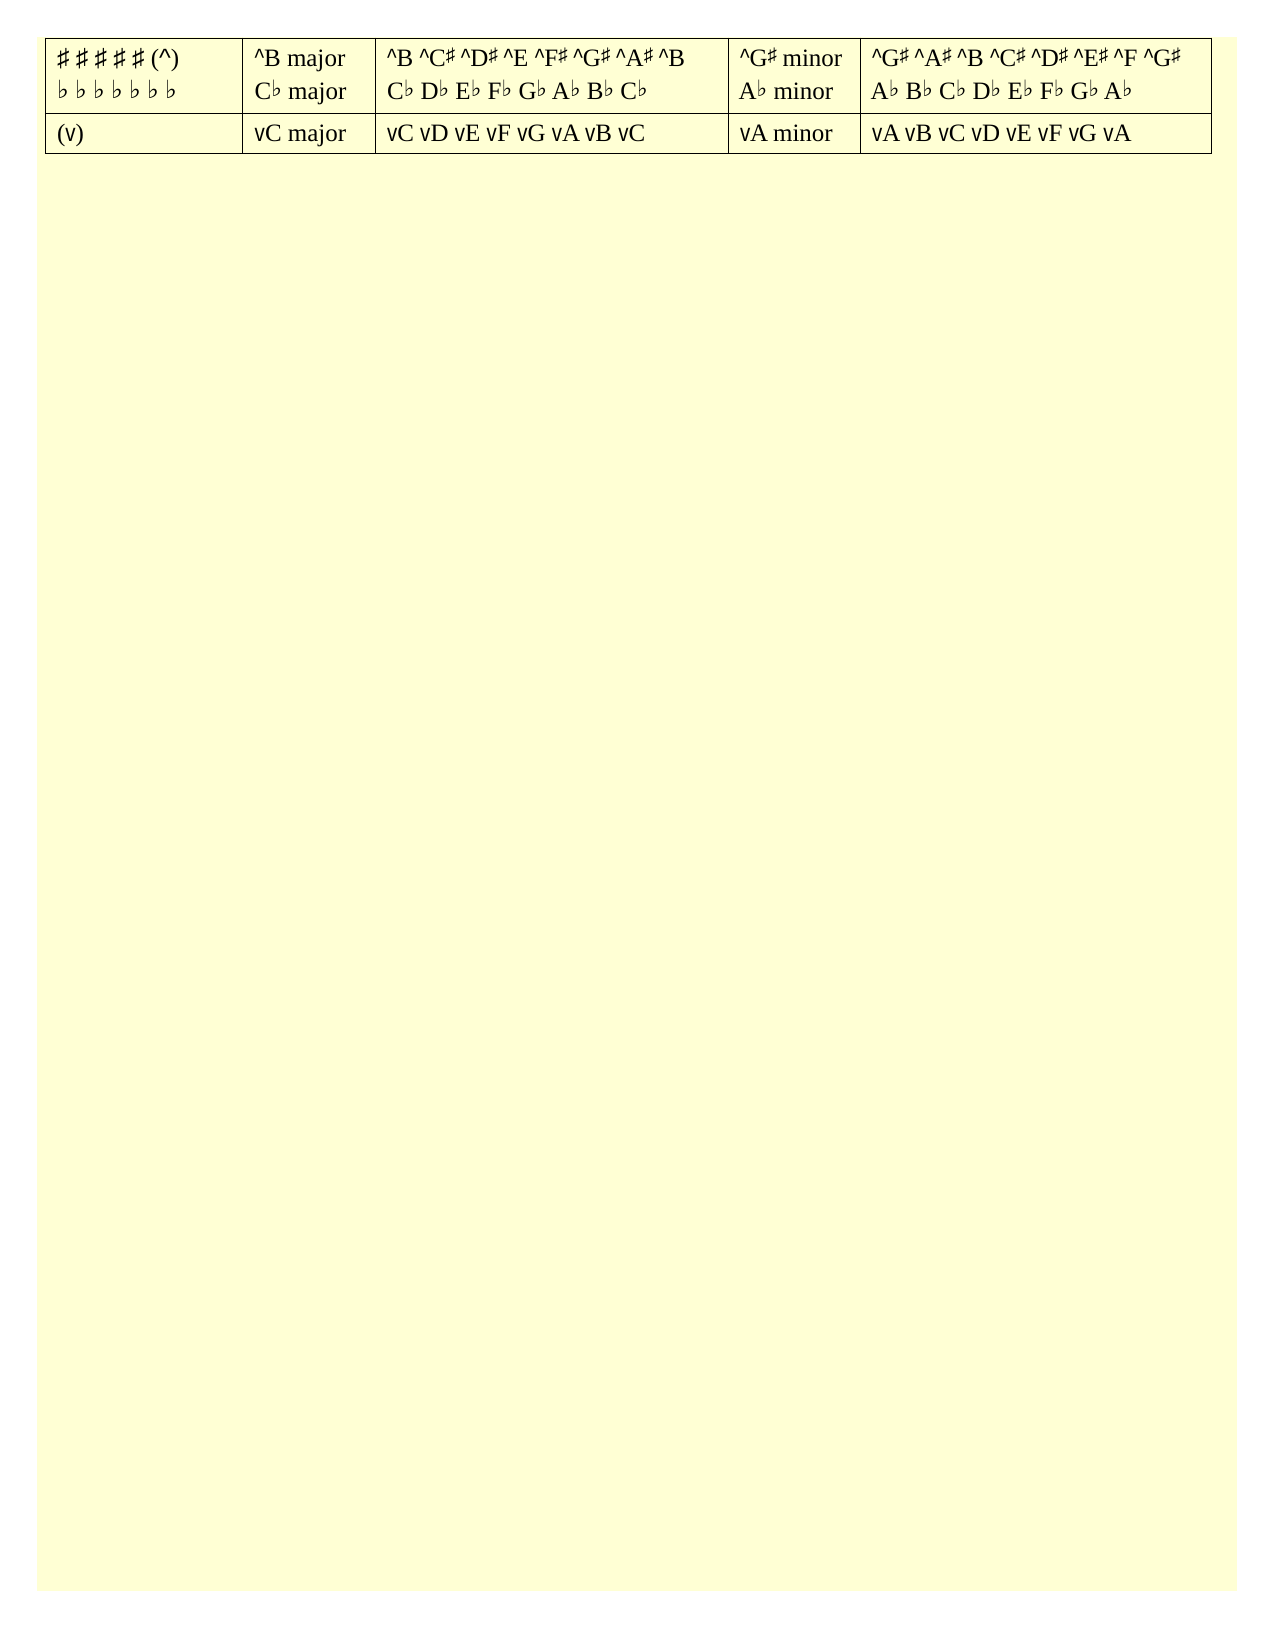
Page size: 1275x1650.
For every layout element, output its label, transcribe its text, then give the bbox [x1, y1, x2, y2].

table_cell vC major [243, 114, 375, 153]
table_cell vC vD vE vF vG vA vB vC [376, 114, 728, 153]
table_cell ♯ ♯ ♯ ♯ ♯ (^) ♭ ♭ ♭ ♭ ♭ ♭ ♭ [46, 39, 242, 113]
table_cell ^G♯ minor A♭ minor [729, 39, 860, 113]
table_cell ^G♯ ^A♯ ^B ^C♯ ^D♯ ^E♯ ^F ^G♯ A♭ B♭ C♭ D♭ E♭ F♭ G♭ A♭ [861, 39, 1211, 113]
table_cell ^B ^C♯ ^D♯ ^E ^F♯ ^G♯ ^A♯ ^B C♭ D♭ E♭ F♭ G♭ A♭ B♭ C♭ [376, 39, 728, 113]
table_cell vA vB vC vD vE vF vG vA [861, 114, 1211, 153]
table_cell ^B major C♭ major [243, 39, 375, 113]
table_cell (v) [46, 114, 242, 153]
table_cell vA minor [729, 114, 860, 153]
